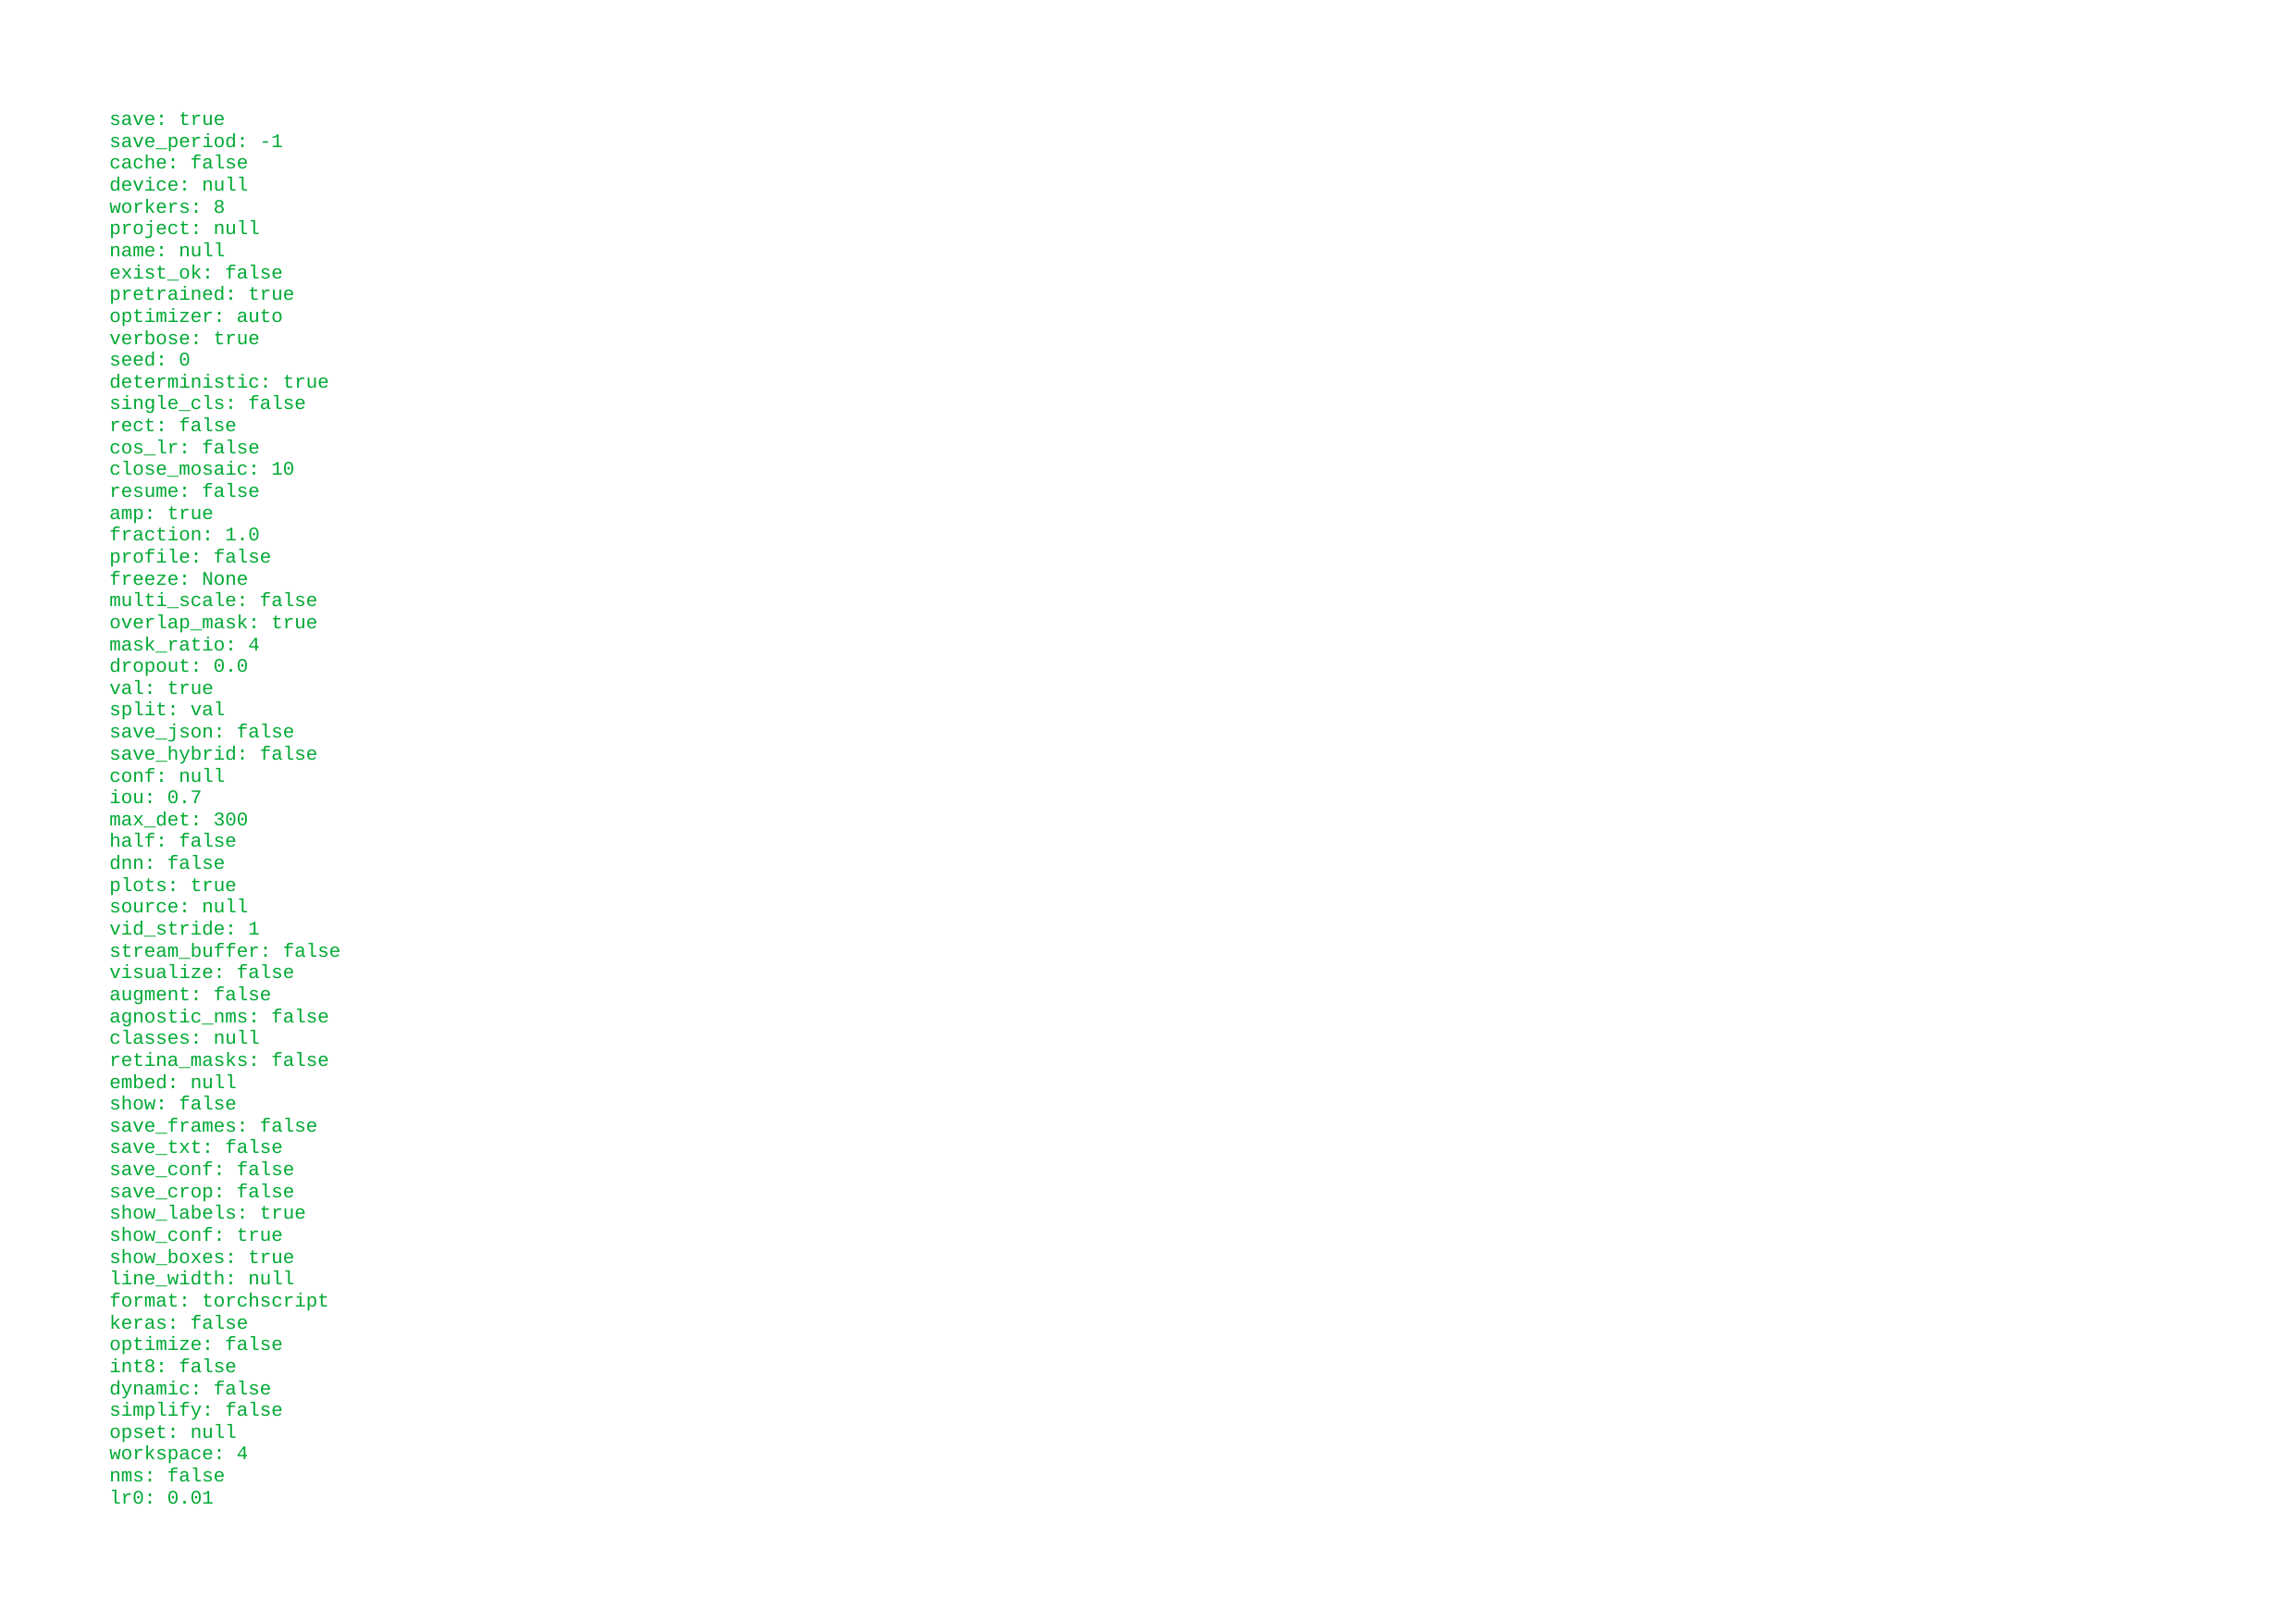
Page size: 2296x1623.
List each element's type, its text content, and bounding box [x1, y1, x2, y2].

text show_conf: true [109, 1225, 2186, 1247]
text classes: null [109, 1028, 2186, 1050]
text save_json: false [109, 722, 2186, 744]
text project: null [109, 218, 2186, 241]
text mask_ratio: 4 [109, 635, 2186, 656]
text nms: false [109, 1466, 2186, 1488]
text augment: false [109, 985, 2186, 1007]
text amp: true [109, 503, 2186, 525]
text agnostic_nms: false [109, 1007, 2186, 1028]
text vid_stride: 1 [109, 919, 2186, 941]
text dnn: false [109, 853, 2186, 875]
text save_hybrid: false [109, 744, 2186, 765]
text format: torchscript [109, 1291, 2186, 1313]
text save_conf: false [109, 1159, 2186, 1182]
text fraction: 1.0 [109, 525, 2186, 547]
text retina_masks: false [109, 1050, 2186, 1072]
text save_txt: false [109, 1137, 2186, 1159]
text workspace: 4 [109, 1444, 2186, 1466]
text cos_lr: false [109, 438, 2186, 459]
text show: false [109, 1094, 2186, 1116]
text workers: 8 [109, 197, 2186, 218]
text embed: null [109, 1072, 2186, 1094]
text deterministic: true [109, 372, 2186, 394]
text line_width: null [109, 1269, 2186, 1291]
text split: val [109, 700, 2186, 722]
text resume: false [109, 481, 2186, 503]
text conf: null [109, 765, 2186, 787]
text show_boxes: true [109, 1247, 2186, 1269]
text overlap_mask: true [109, 613, 2186, 635]
text close_mosaic: 10 [109, 459, 2186, 481]
text show_labels: true [109, 1203, 2186, 1225]
text val: true [109, 678, 2186, 700]
text dynamic: false [109, 1378, 2186, 1400]
text verbose: true [109, 328, 2186, 350]
text plots: true [109, 875, 2186, 897]
text save_frames: false [109, 1116, 2186, 1137]
text half: false [109, 831, 2186, 853]
text exist_ok: false [109, 263, 2186, 284]
text save: true [109, 109, 2186, 131]
text visualize: false [109, 962, 2186, 985]
text device: null [109, 175, 2186, 197]
text save_crop: false [109, 1182, 2186, 1203]
text profile: false [109, 547, 2186, 569]
text simplify: false [109, 1400, 2186, 1422]
text cache: false [109, 153, 2186, 175]
text max_det: 300 [109, 810, 2186, 831]
text seed: 0 [109, 350, 2186, 372]
text stream_buffer: false [109, 941, 2186, 962]
text dropout: 0.0 [109, 656, 2186, 678]
text keras: false [109, 1313, 2186, 1334]
text save_period: -1 [109, 131, 2186, 153]
text lr0: 0.01 [109, 1488, 2186, 1509]
text opset: null [109, 1422, 2186, 1444]
text single_cls: false [109, 394, 2186, 415]
text freeze: None [109, 569, 2186, 590]
text int8: false [109, 1357, 2186, 1378]
text multi_scale: false [109, 590, 2186, 613]
text source: null [109, 897, 2186, 919]
text optimizer: auto [109, 306, 2186, 328]
text iou: 0.7 [109, 787, 2186, 810]
text optimize: false [109, 1334, 2186, 1357]
text rect: false [109, 415, 2186, 438]
text name: null [109, 241, 2186, 263]
text pretrained: true [109, 284, 2186, 306]
